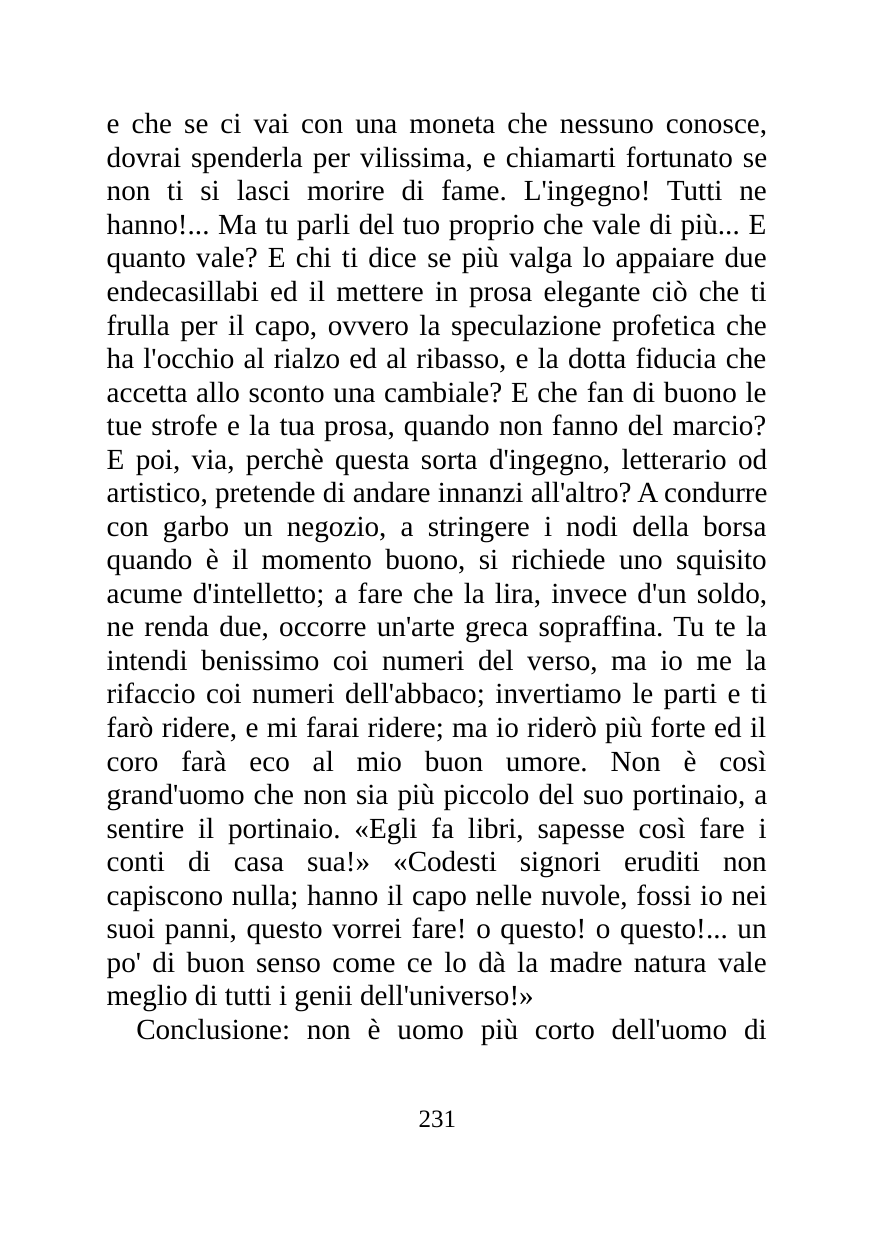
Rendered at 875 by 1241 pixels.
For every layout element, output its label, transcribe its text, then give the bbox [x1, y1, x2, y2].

text e che se ci vai con una moneta che nessuno conosce, dovrai spenderla per vilissima, e chiamarti fortunato se non ti si lasci morire di fame. L'ingegno! Tutti ne hanno!... Ma tu parli del tuo proprio che vale di più... E quanto vale? E chi ti dice se più valga lo appaiare due endecasillabi ed il mettere in prosa elegante ciò che ti frulla per il capo, ovvero la speculazione profetica che ha l'occhio al rialzo ed al ribasso, e la dotta fiducia che accetta allo sconto una cambiale? E che fan di buono le tue strofe e la tua prosa, quando non fanno del marcio? E poi, via, perchè questa sorta d'ingegno, letterario od artistico, pretende di andare innanzi all'altro? A condurre con garbo un negozio, a stringere i nodi della borsa quando è il momento buono, si richiede uno squisito acume d'intelletto; a fare che la lira, invece d'un soldo, ne renda due, occorre un'arte greca sopraffina. Tu te la intendi benissimo coi numeri del verso, ma io me la rifaccio coi numeri dell'abbaco; invertiamo le parti e ti farò ridere, e mi farai ridere; ma io riderò più forte ed il coro farà eco al mio buon umore. Non è così grand'uomo che non sia più piccolo del suo portinaio, a sentire il portinaio. «Egli fa libri, sapesse così fare i conti di casa sua!» «Codesti signori eruditi non capiscono nulla; hanno il capo nelle nuvole, fossi io nei suoi panni, questo vorrei fare! o questo! o questo!... un po' di buon senso come ce lo dà la madre natura vale meglio di tutti i genii dell'universo!» [106, 106, 768, 1012]
text Conclusione: non è uomo più corto dell'uomo di [106, 1012, 768, 1046]
